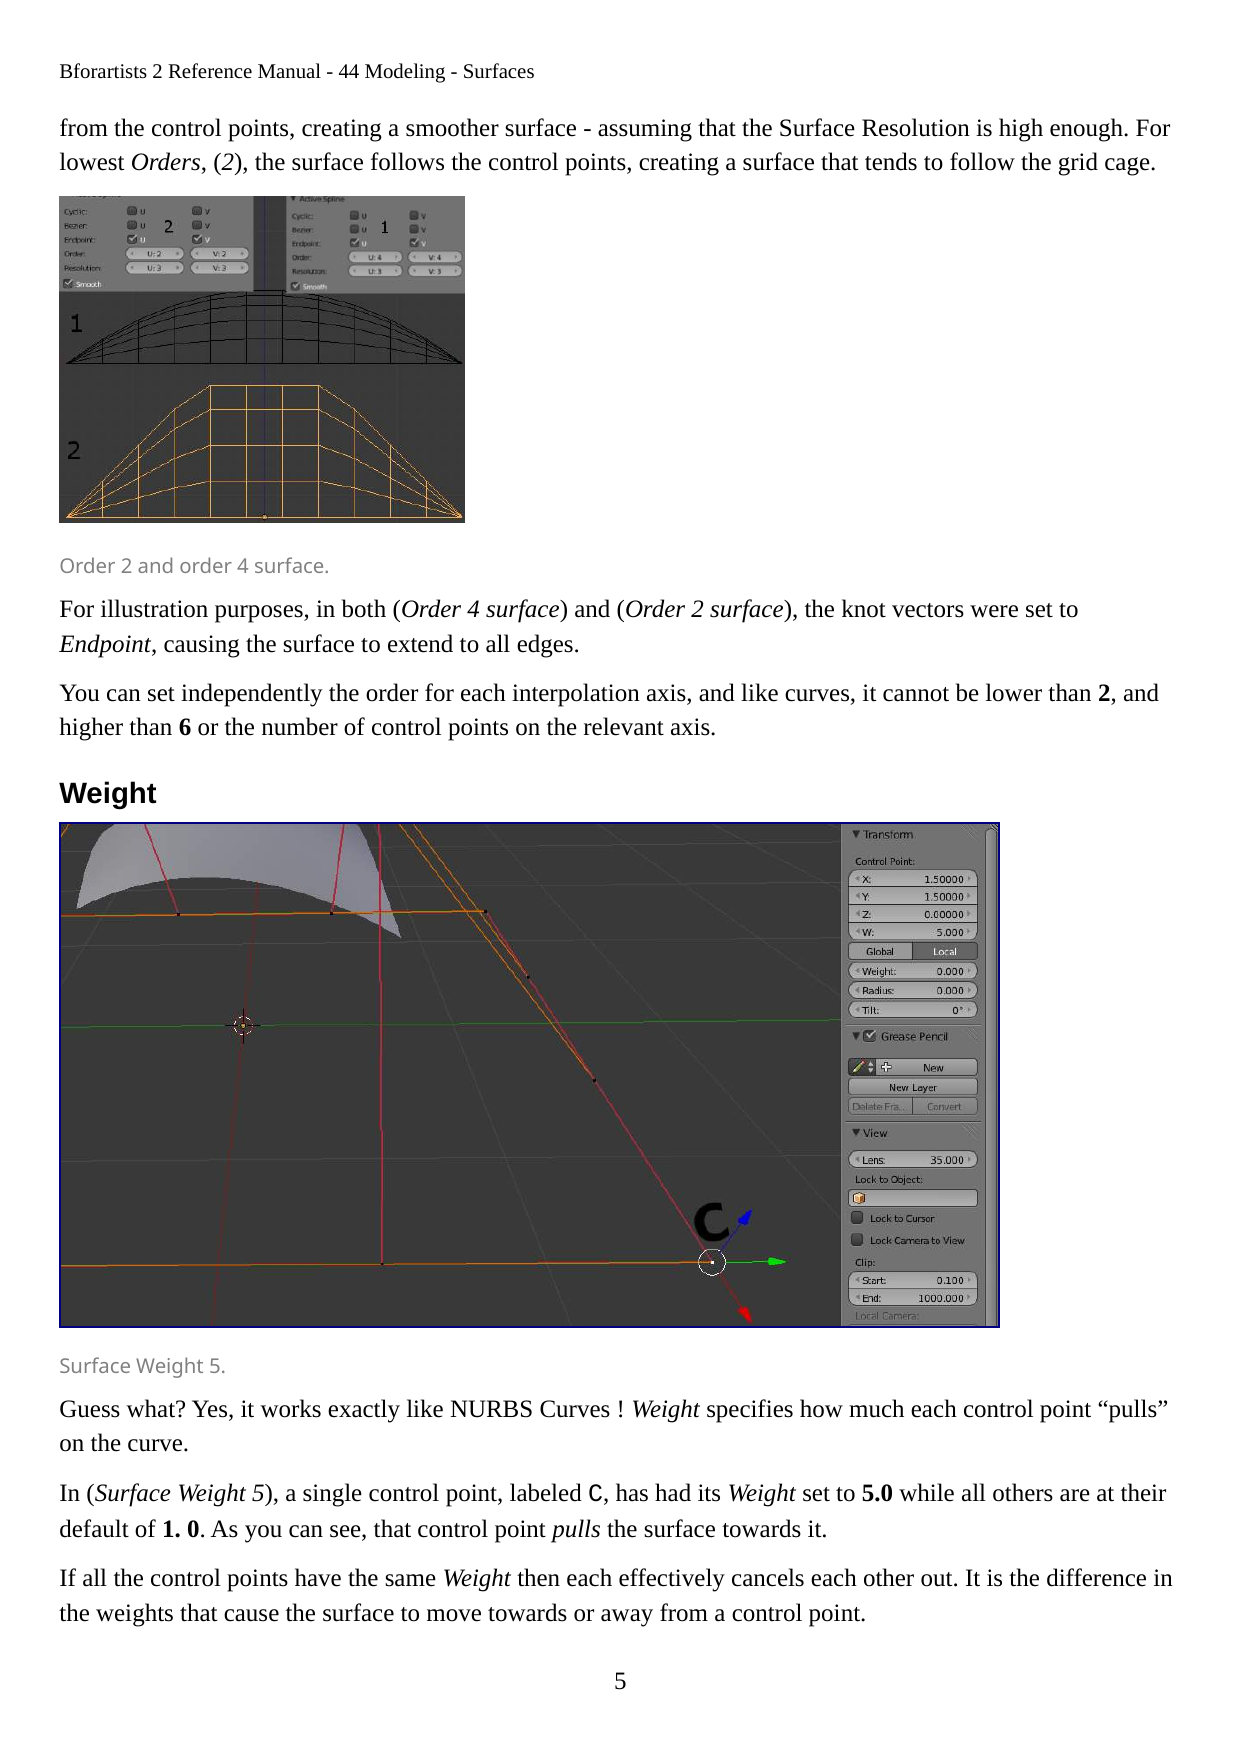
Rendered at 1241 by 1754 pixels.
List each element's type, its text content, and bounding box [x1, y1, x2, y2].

subtitle Weight [59, 776, 1181, 809]
text Order 2 and order 4 surface. [59, 548, 1181, 579]
picture [59, 196, 465, 523]
text In (Surface Weight 5), a single control point, labeled C, has had its Weight set to 5.0 while all others are at their default of 1. 0. As you can see, that control point pulls the surface towards it. [59, 1478, 1181, 1543]
text Guess what? Yes, it works exactly like NURBS Curves ! Weight specifies how much each control point “pulls” on the curve. [59, 1394, 1181, 1457]
text from the control points, creating a smoother surface - assuming that the Surface Resolution is high enough. For lowest Orders, (2), the surface follows the control points, creating a surface that tends to follow the grid cage. [59, 113, 1181, 176]
text For illustration purposes, in both (Order 4 surface) and (Order 2 surface), the knot vectors were set to Endpoint, causing the surface to extend to all edges. [59, 594, 1181, 657]
text Surface Weight 5. [59, 1348, 1181, 1379]
text If all the control points have the same Weight then each effectively cancels each other out. It is the difference in the weights that cause the surface to move towards or away from a control point. [59, 1563, 1181, 1626]
picture [61, 824, 998, 1326]
text You can set independently the order for each interpolation axis, and like curves, it cannot be lower than 2, and higher than 6 or the number of control points on the relevant axis. [59, 678, 1181, 741]
